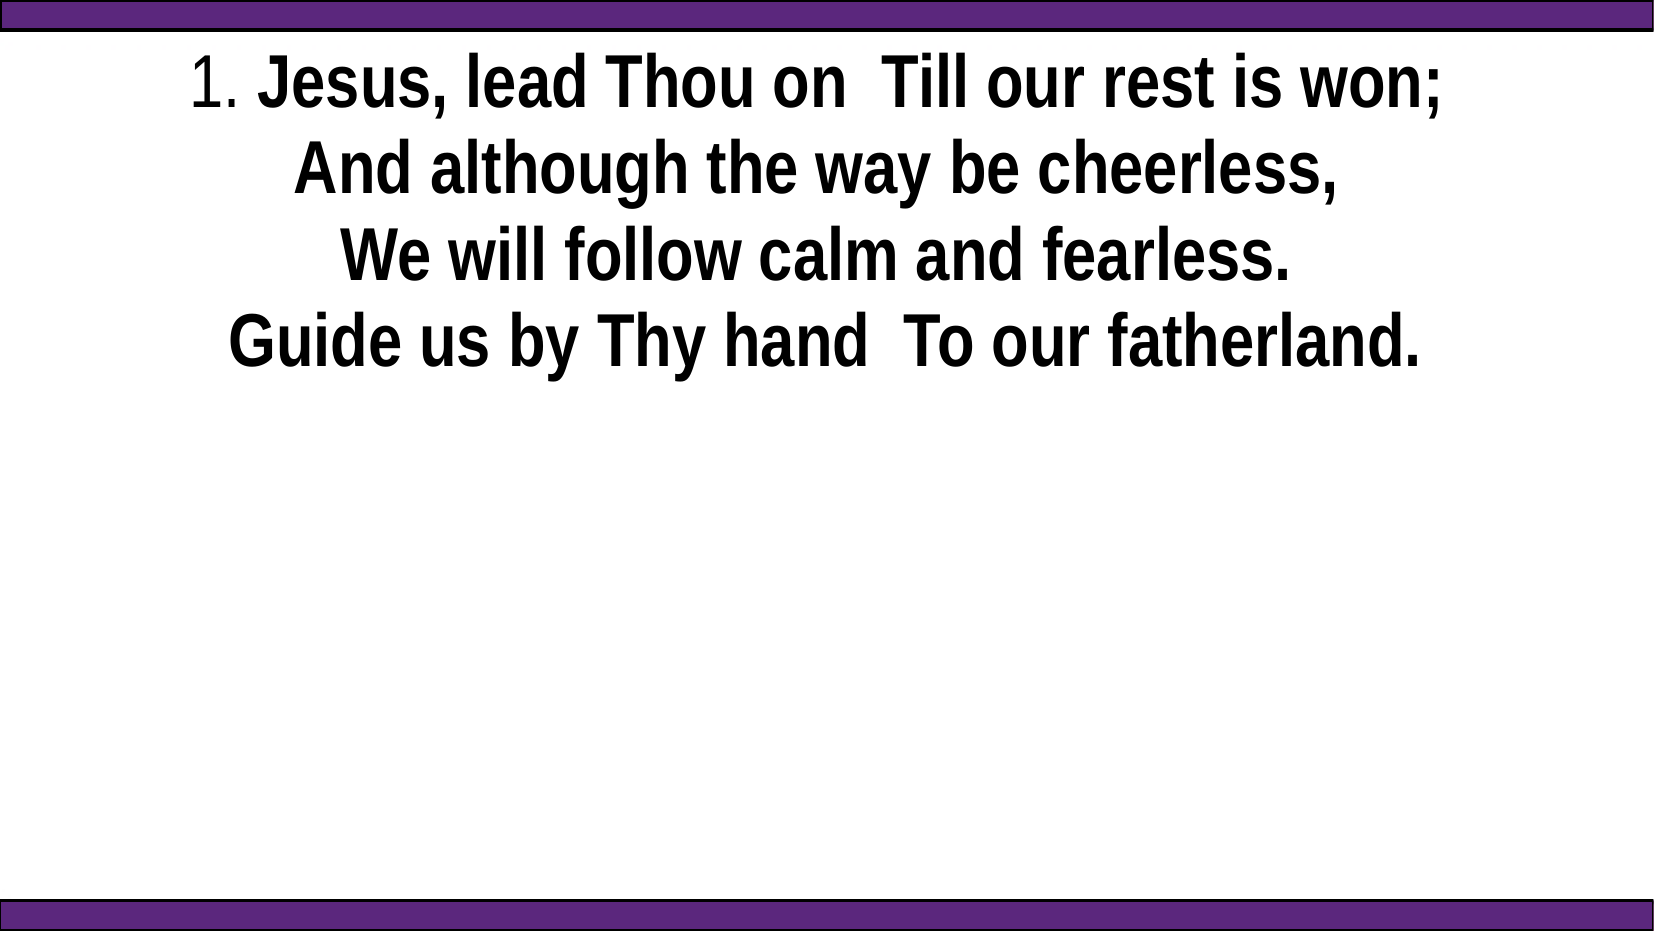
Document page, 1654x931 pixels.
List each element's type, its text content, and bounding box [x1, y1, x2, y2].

text_box [0, 0, 1654, 31]
picture [0, 31, 1654, 900]
text_box 1. Jesus, lead Thou on Till our rest is won; And although the way be cheerless, We will follow calm and fearless. Guide us by Thy hand To our fatherland. [45, 30, 1606, 390]
text_box [0, 900, 1654, 931]
